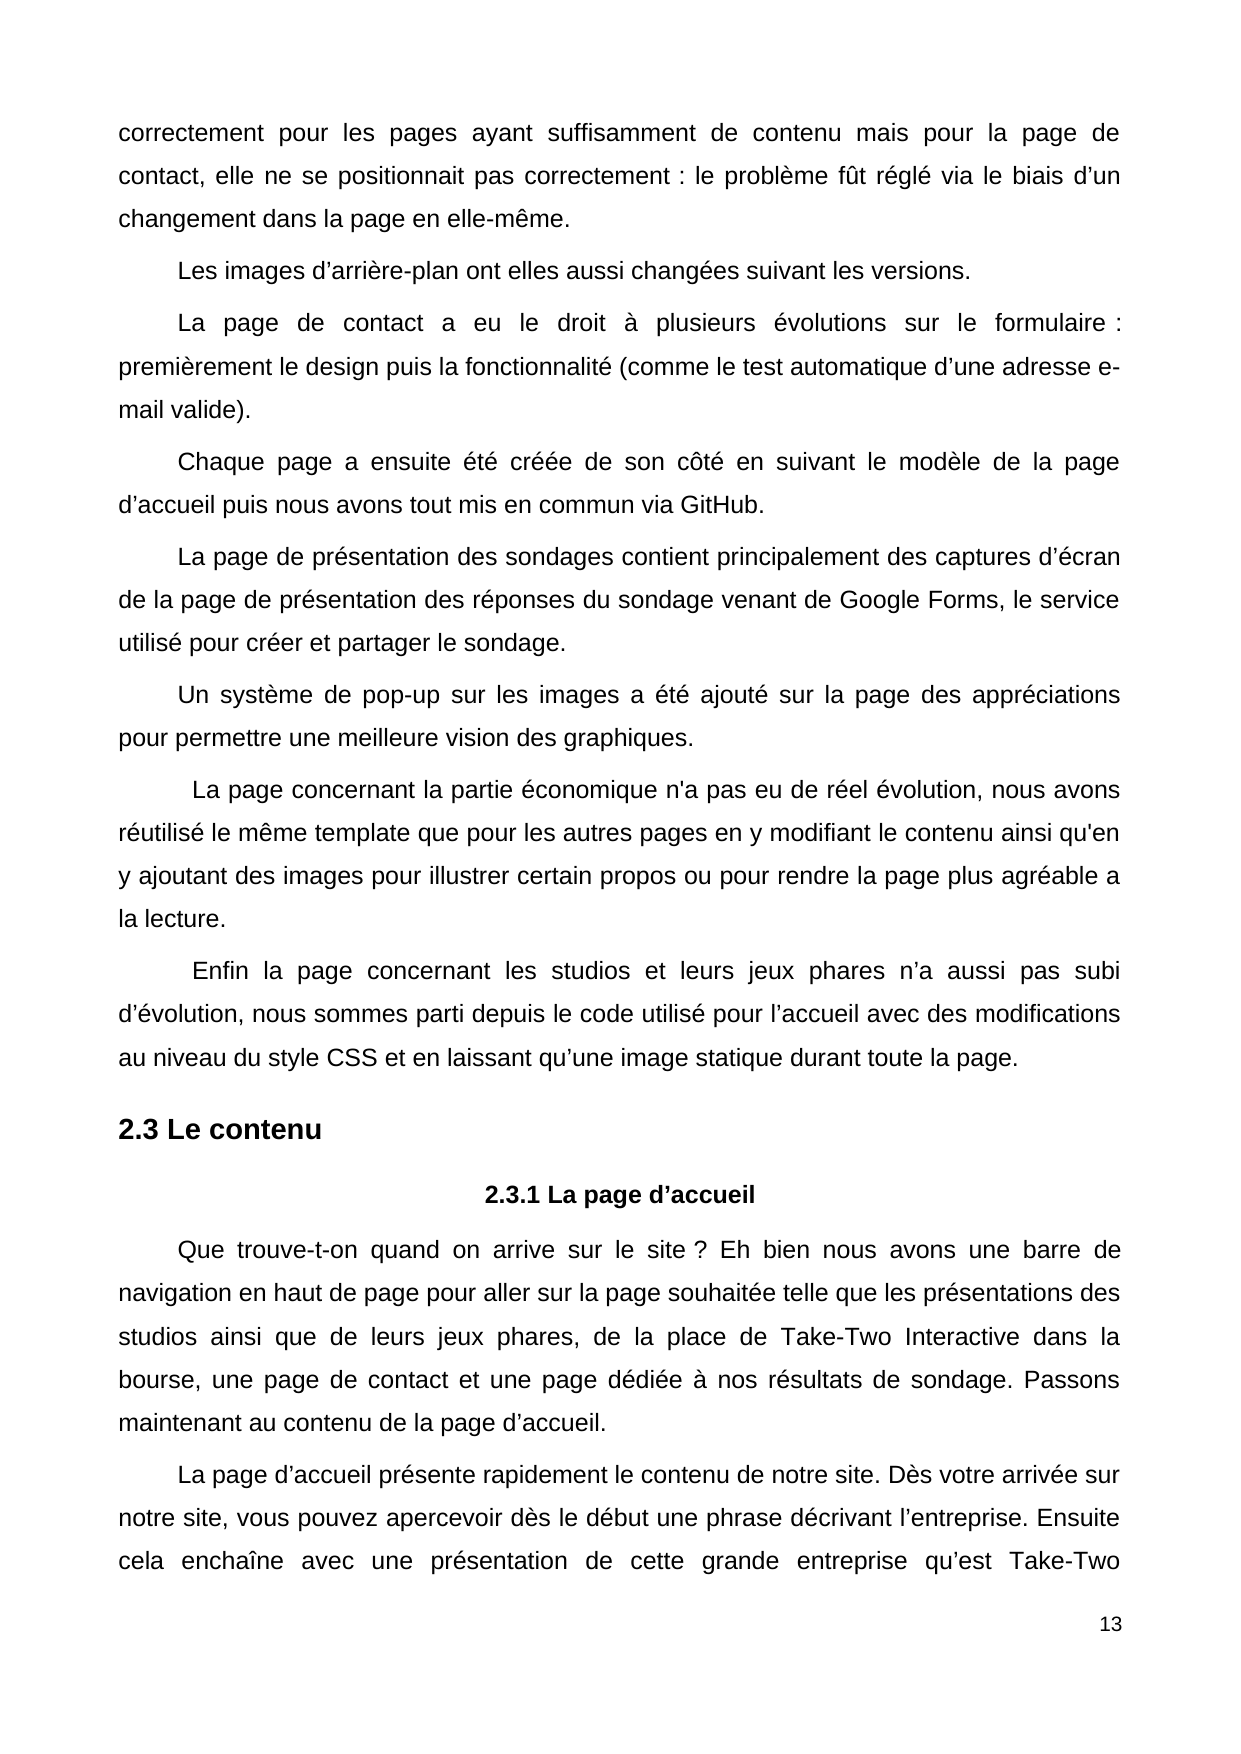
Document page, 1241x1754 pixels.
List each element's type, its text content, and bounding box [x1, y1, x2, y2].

text Enfin la page concernant les studios et leurs jeux phares n’a aussi pas subi d’évolution, nous sommes parti depuis le code utilisé pour l’accueil avec des modifications au niveau du style CSS et en laissant qu’une image statique durant toute la page. [118, 956, 1122, 1071]
text Chaque page a ensuite été créée de son côté en suivant le modèle de la page d’accueil puis nous avons tout mis en commun via GitHub. [118, 447, 1122, 518]
text La page d’accueil présente rapidement le contenu de notre site. Dès votre arrivée sur notre site, vous pouvez apercevoir dès le début une phrase décrivant l’entreprise. Ensuite cela enchaîne avec une présentation de cette grande entreprise qu’est Take-Two [118, 1460, 1122, 1575]
text La page de contact a eu le droit à plusieurs évolutions sur le formulaire : premièrement le design puis la fonctionnalité (comme le test automatique d’une adresse e-mail valide). [118, 308, 1122, 423]
text Que trouve-t-on quand on arrive sur le site ? Eh bien nous avons une barre de navigation en haut de page pour aller sur la page souhaitée telle que les présentations des studios ainsi que de leurs jeux phares, de la place de Take-Two Interactive dans la bourse, une page de contact et une page dédiée à nos résultats de sondage. Passons maintenant au contenu de la page d’accueil. [118, 1235, 1122, 1436]
subtitle Le contenu [118, 1112, 1122, 1146]
text correctement pour les pages ayant suffisamment de contenu mais pour la page de contact, elle ne se positionnait pas correctement : le problème fût réglé via le biais d’un changement dans la page en elle-même. [118, 118, 1122, 233]
subtitle La page d’accueil [130, 1180, 1110, 1209]
text Les images d’arrière-plan ont elles aussi changées suivant les versions. [118, 256, 1122, 285]
text Un système de pop-up sur les images a été ajouté sur la page des appréciations pour permettre une meilleure vision des graphiques. [118, 680, 1122, 752]
text La page de présentation des sondages contient principalement des captures d’écran de la page de présentation des réponses du sondage venant de Google Forms, le service utilisé pour créer et partager le sondage. [118, 542, 1122, 657]
text La page concernant la partie économique n'a pas eu de réel évolution, nous avons réutilisé le même template que pour les autres pages en y modifiant le contenu ainsi qu'en y ajoutant des images pour illustrer certain propos ou pour rendre la page plus agréable a la lecture. [118, 775, 1122, 933]
